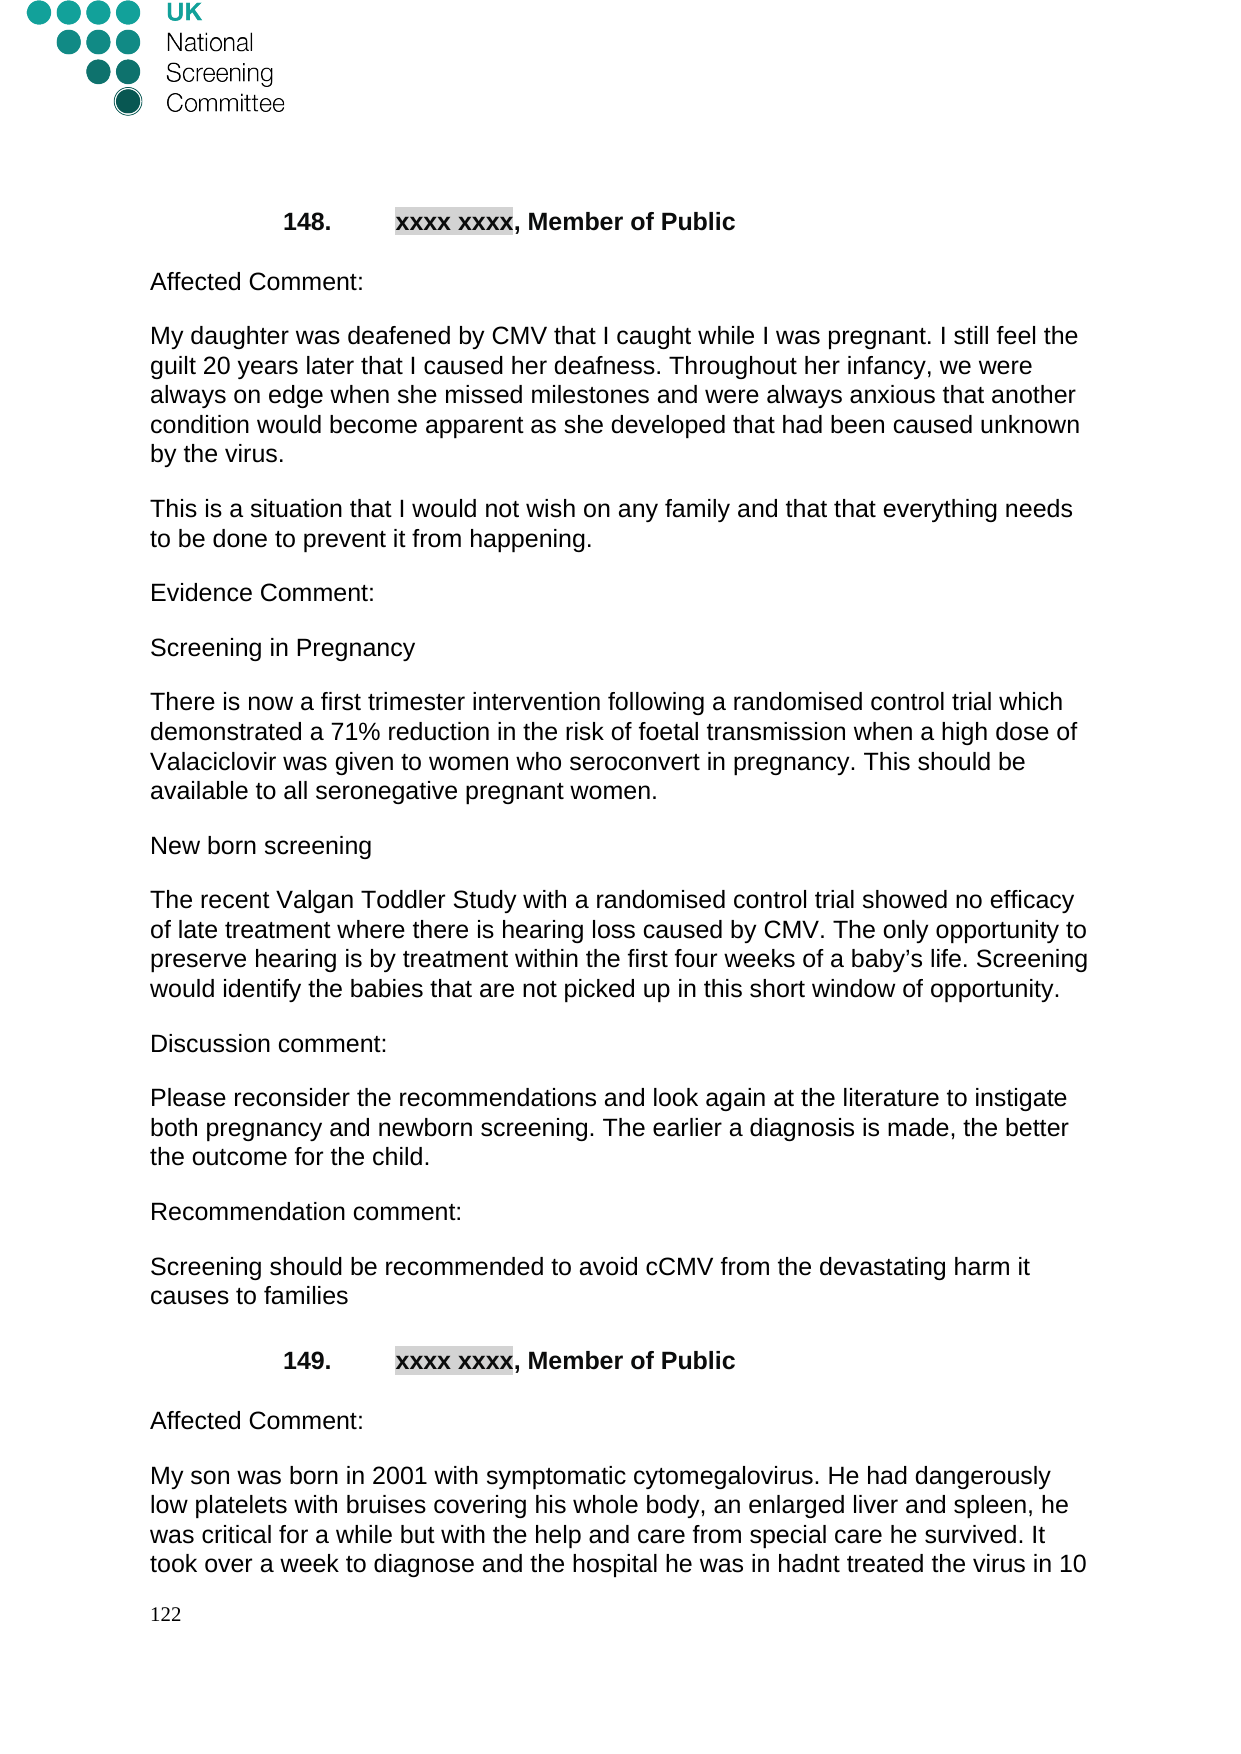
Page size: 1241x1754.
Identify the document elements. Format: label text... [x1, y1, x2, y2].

text Screening in Pregnancy [150, 633, 1090, 662]
list xxxx xxxx, Member of Public [283, 196, 1090, 235]
text Evidence Comment: [150, 578, 1090, 607]
text New born screening [150, 831, 1090, 859]
text Please reconsider the recommendations and look again at the literature to instigate both pregnancy and newborn screening. The earlier a diagnosis is made, the better the outcome for the child. [150, 1083, 1090, 1171]
text Screening should be recommended to avoid cCMV from the devastating harm it causes to families [150, 1252, 1090, 1310]
text Affected Comment: [150, 1406, 1090, 1435]
text The recent Valgan Toddler Study with a randomised control trial showed no efficacy of late treatment where there is hearing loss caused by CMV. The only opportunity to preserve hearing is by treatment within the first four weeks of a baby’s life. Screening would identify the babies that are not picked up in this short window of opportunity. [150, 885, 1090, 1003]
text My son was born in 2001 with symptomatic cytomegalovirus. He had dangerously low platelets with bruises covering his whole body, an enlarged liver and spleen, he was critical for a while but with the help and care from special care he survived. It took over a week to diagnose and the hospital he was in hadnt treated the virus in 10 [150, 1461, 1090, 1578]
text My daughter was deafened by CMV that I caught while I was pregnant. I still feel the guilt 20 years later that I caused her deafness. Throughout her infancy, we were always on edge when she missed milestones and were always anxious that another condition would become apparent as she developed that had been caused unknown by the virus. [150, 321, 1090, 468]
text Recommendation comment: [150, 1197, 1090, 1226]
text There is now a first trimester intervention following a randomised control trial which demonstrated a 71% reduction in the risk of foetal transmission when a high dose of Valaciclovir was given to women who seroconvert in pregnancy. This should be available to all seronegative pregnant women. [150, 687, 1090, 805]
text This is a situation that I would not wish on any family and that that everything needs to be done to prevent it from happening. [150, 494, 1090, 552]
list xxxx xxxx, Member of Public [283, 1336, 1090, 1375]
text Affected Comment: [150, 267, 1090, 295]
text Discussion comment: [150, 1029, 1090, 1057]
